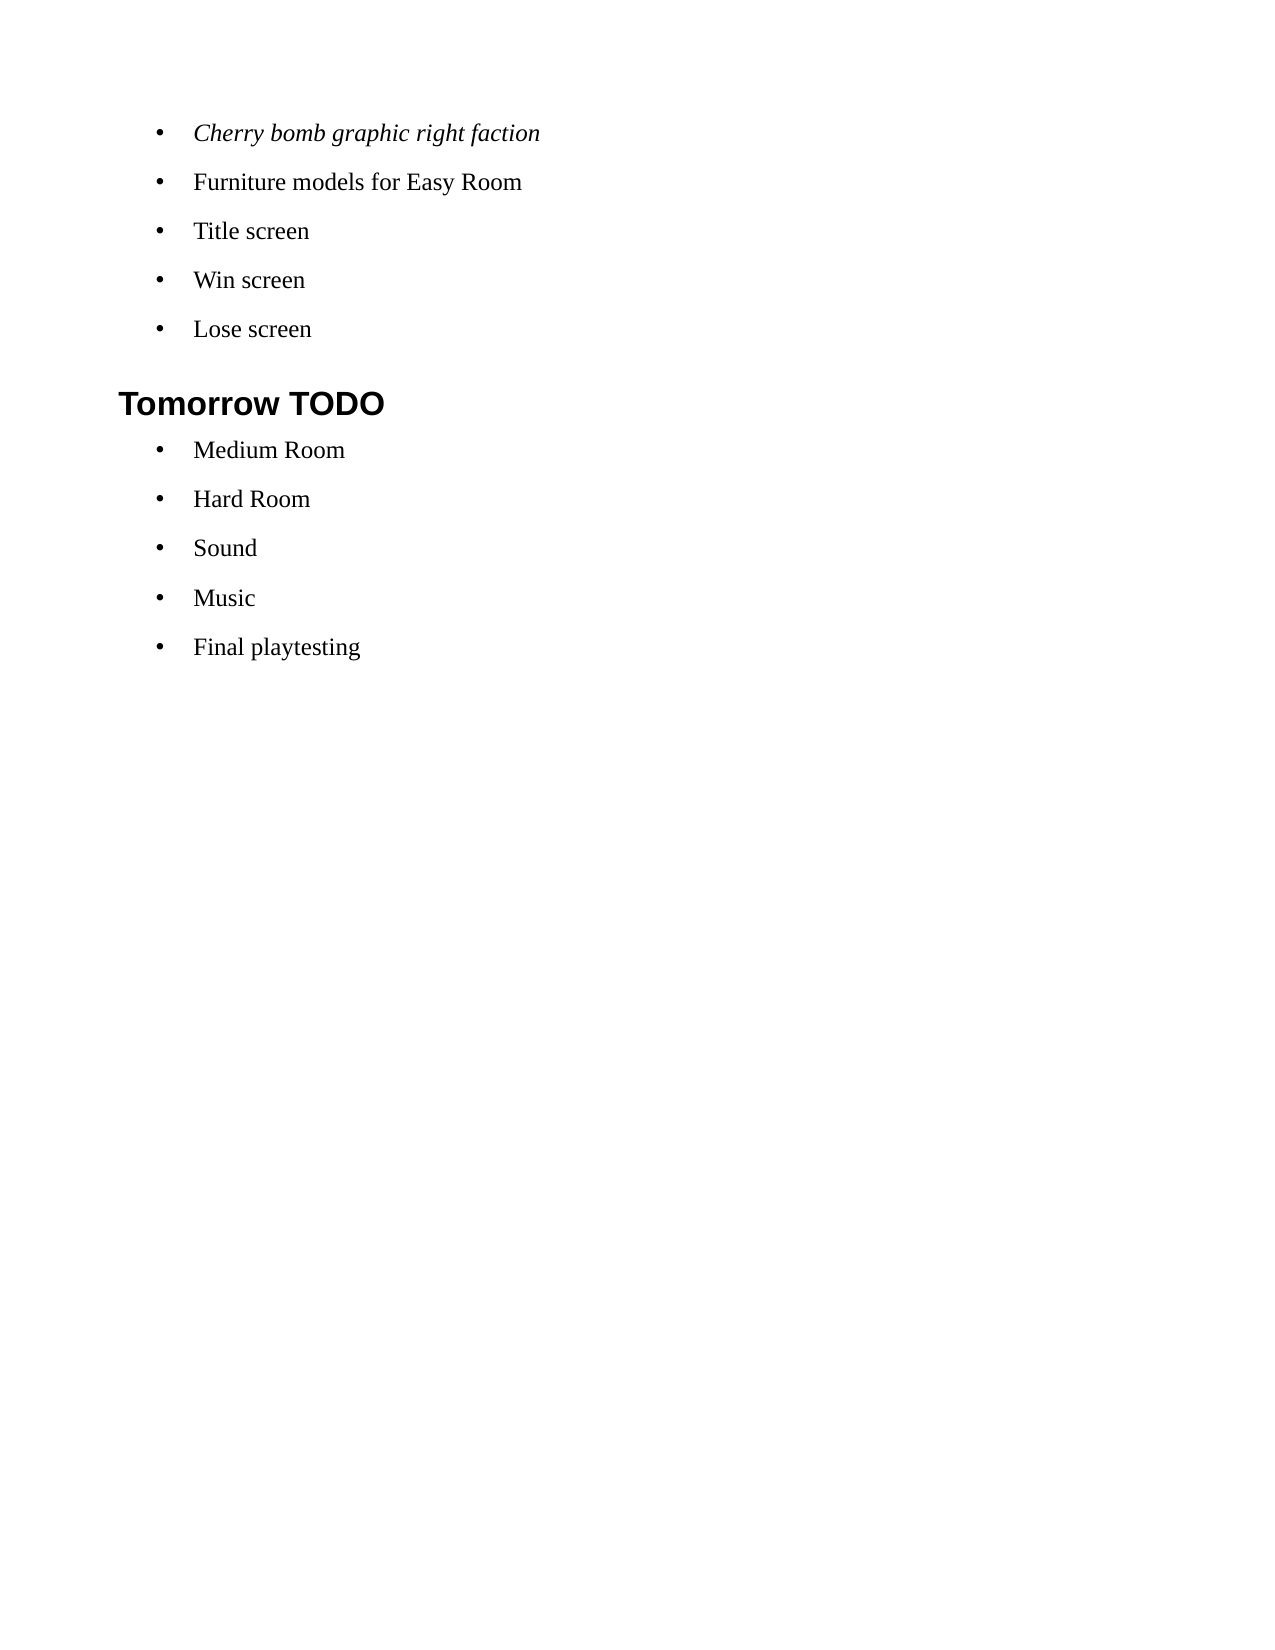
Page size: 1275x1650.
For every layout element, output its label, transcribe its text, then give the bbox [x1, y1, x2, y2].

list Final playtesting [156, 632, 1157, 660]
list Medium Room [156, 435, 1157, 464]
list Music [156, 583, 1157, 611]
subtitle Tomorrow TODO [118, 384, 1157, 423]
list Win screen [156, 265, 1157, 294]
list Hard Room [156, 484, 1157, 513]
list Sound [156, 533, 1157, 562]
list Furniture models for Easy Room [156, 167, 1157, 196]
list Cherry bomb graphic right faction [156, 118, 1157, 147]
list Lose screen [156, 314, 1157, 343]
list Title screen [156, 216, 1157, 245]
